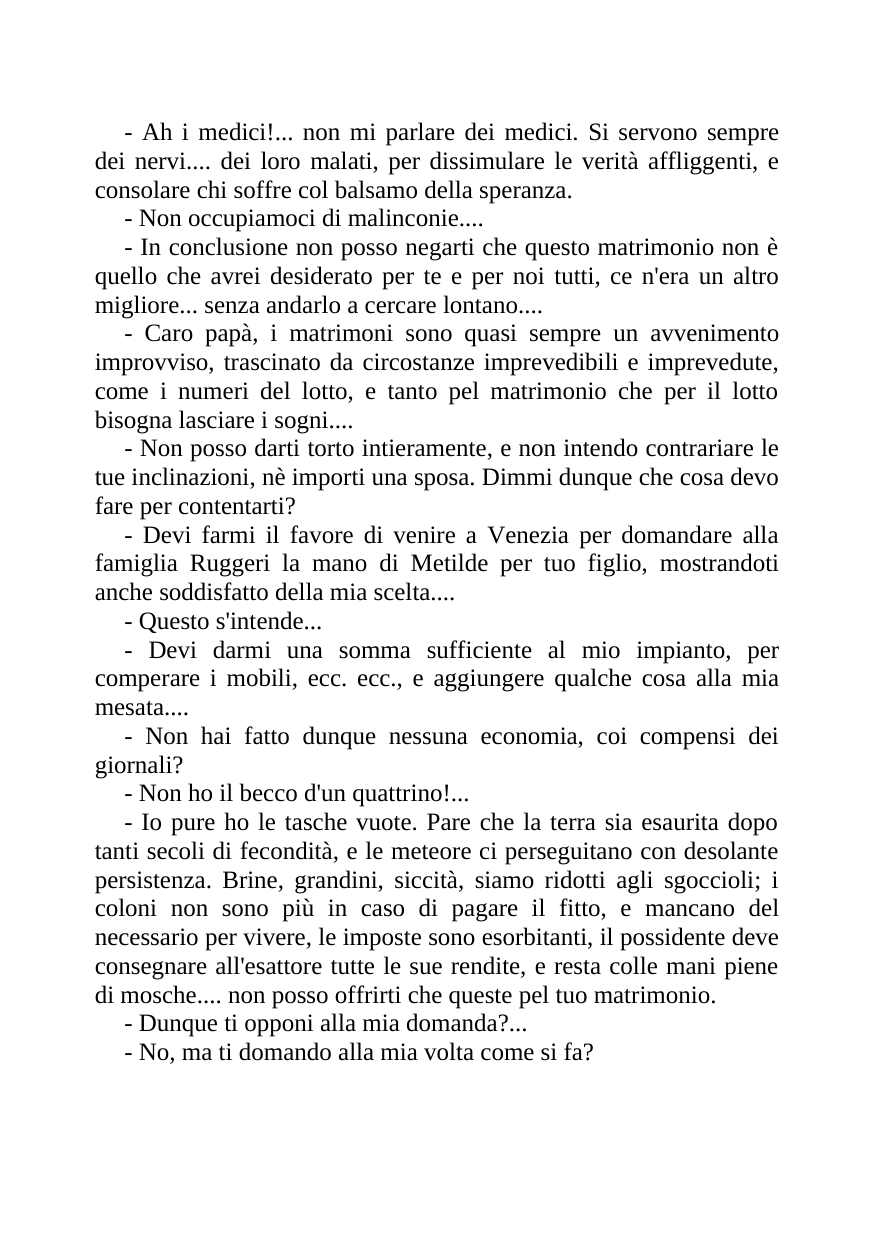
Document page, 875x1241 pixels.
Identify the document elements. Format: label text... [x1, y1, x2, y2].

text - Ah i medici!... non mi parlare dei medici. Si servono sempre dei nervi.... dei loro malati, per dissimulare le verità affliggenti, e consolare chi soffre col balsamo della speranza. [94, 117, 779, 203]
text - Questo s'intende... [94, 606, 779, 635]
text - Devi farmi il favore di venire a Venezia per domandare alla famiglia Ruggeri la mano di Metilde per tuo figlio, mostrandoti anche soddisfatto della mia scelta.... [94, 520, 779, 606]
text - Io pure ho le tasche vuote. Pare che la terra sia esaurita dopo tanti secoli di fecondità, e le meteore ci perseguitano con desolante persistenza. Brine, grandini, siccità, siamo ridotti agli sgoccioli; i coloni non sono più in caso di pagare il fitto, e mancano del necessario per vivere, le imposte sono esorbitanti, il possidente deve consegnare all'esattore tutte le sue rendite, e resta colle mani piene di mosche.... non posso offrirti che queste pel tuo matrimonio. [94, 807, 779, 1008]
text - No, ma ti domando alla mia volta come si fa? [94, 1037, 779, 1066]
text - Non occupiamoci di malinconie.... [94, 203, 779, 232]
text - Devi darmi una somma sufficiente al mio impianto, per comperare i mobili, ecc. ecc., e aggiungere qualche cosa alla mia mesata.... [94, 635, 779, 721]
text - Caro papà, i matrimoni sono quasi sempre un avvenimento improvviso, trascinato da circostanze imprevedibili e imprevedute, come i numeri del lotto, e tanto pel matrimonio che per il lotto bisogna lasciare i sogni.... [94, 318, 779, 433]
text - In conclusione non posso negarti che questo matrimonio non è quello che avrei desiderato per te e per noi tutti, ce n'era un altro migliore... senza andarlo a cercare lontano.... [94, 232, 779, 318]
text - Dunque ti opponi alla mia domanda?... [94, 1008, 779, 1037]
text - Non hai fatto dunque nessuna economia, coi compensi dei giornali? [94, 721, 779, 778]
text - Non posso darti torto intieramente, e non intendo contrariare le tue inclinazioni, nè importi una sposa. Dimmi dunque che cosa devo fare per contentarti? [94, 433, 779, 520]
text - Non ho il becco d'un quattrino!... [94, 778, 779, 807]
